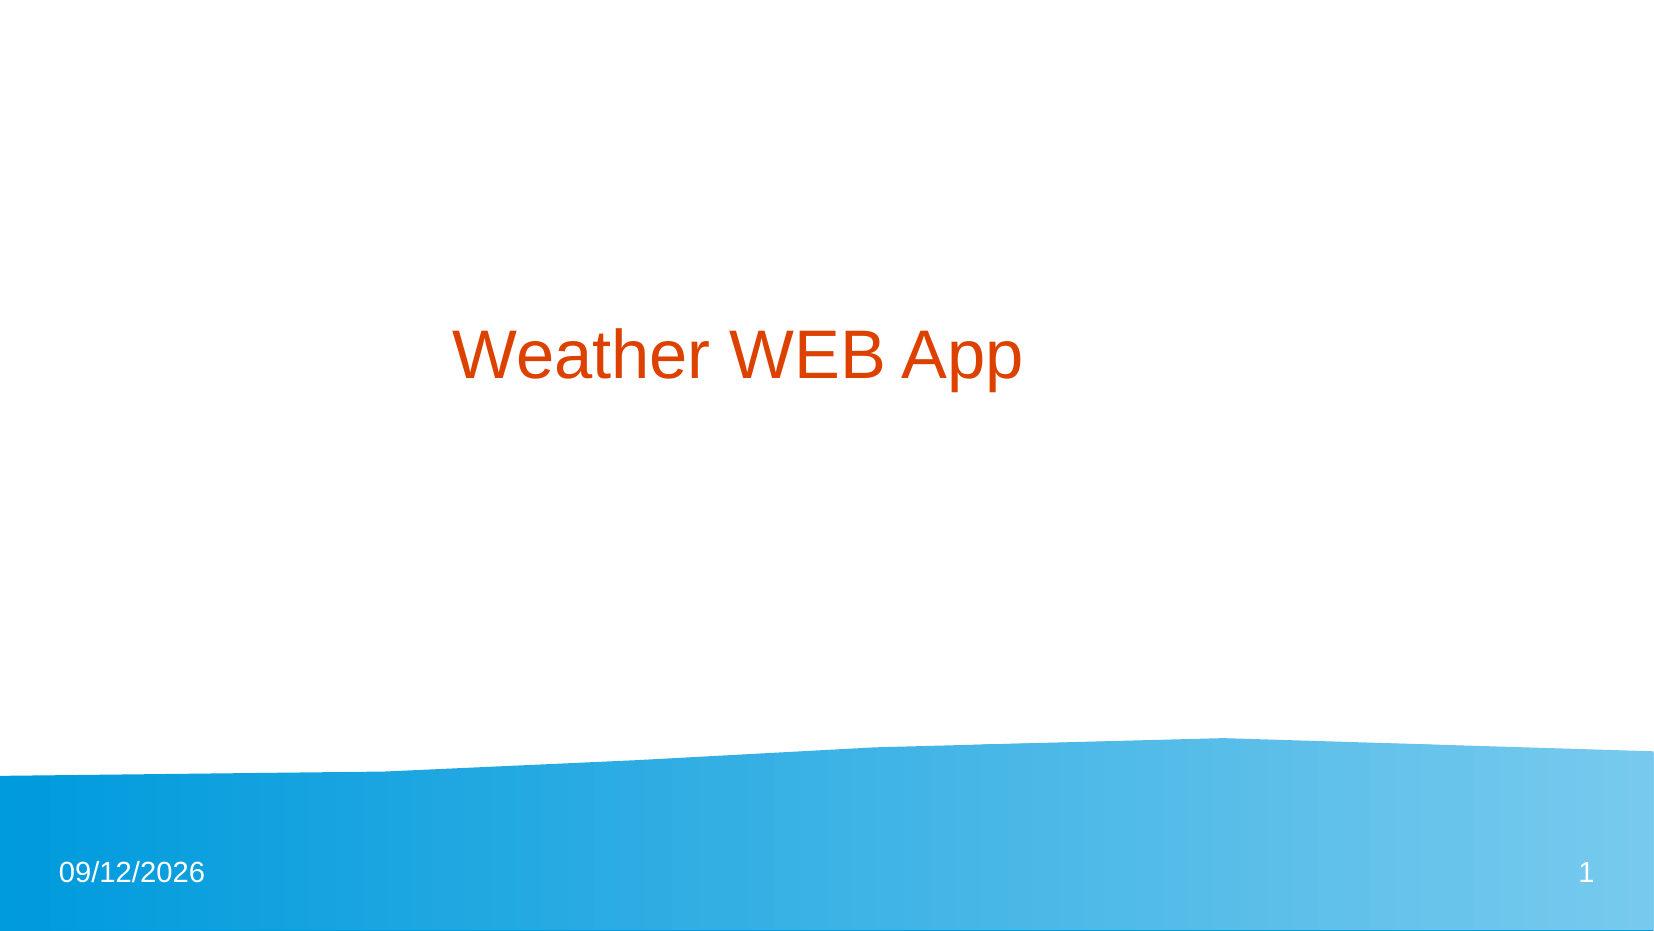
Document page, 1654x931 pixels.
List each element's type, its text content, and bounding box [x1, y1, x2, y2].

title Weather WEB App [0, 265, 1477, 443]
